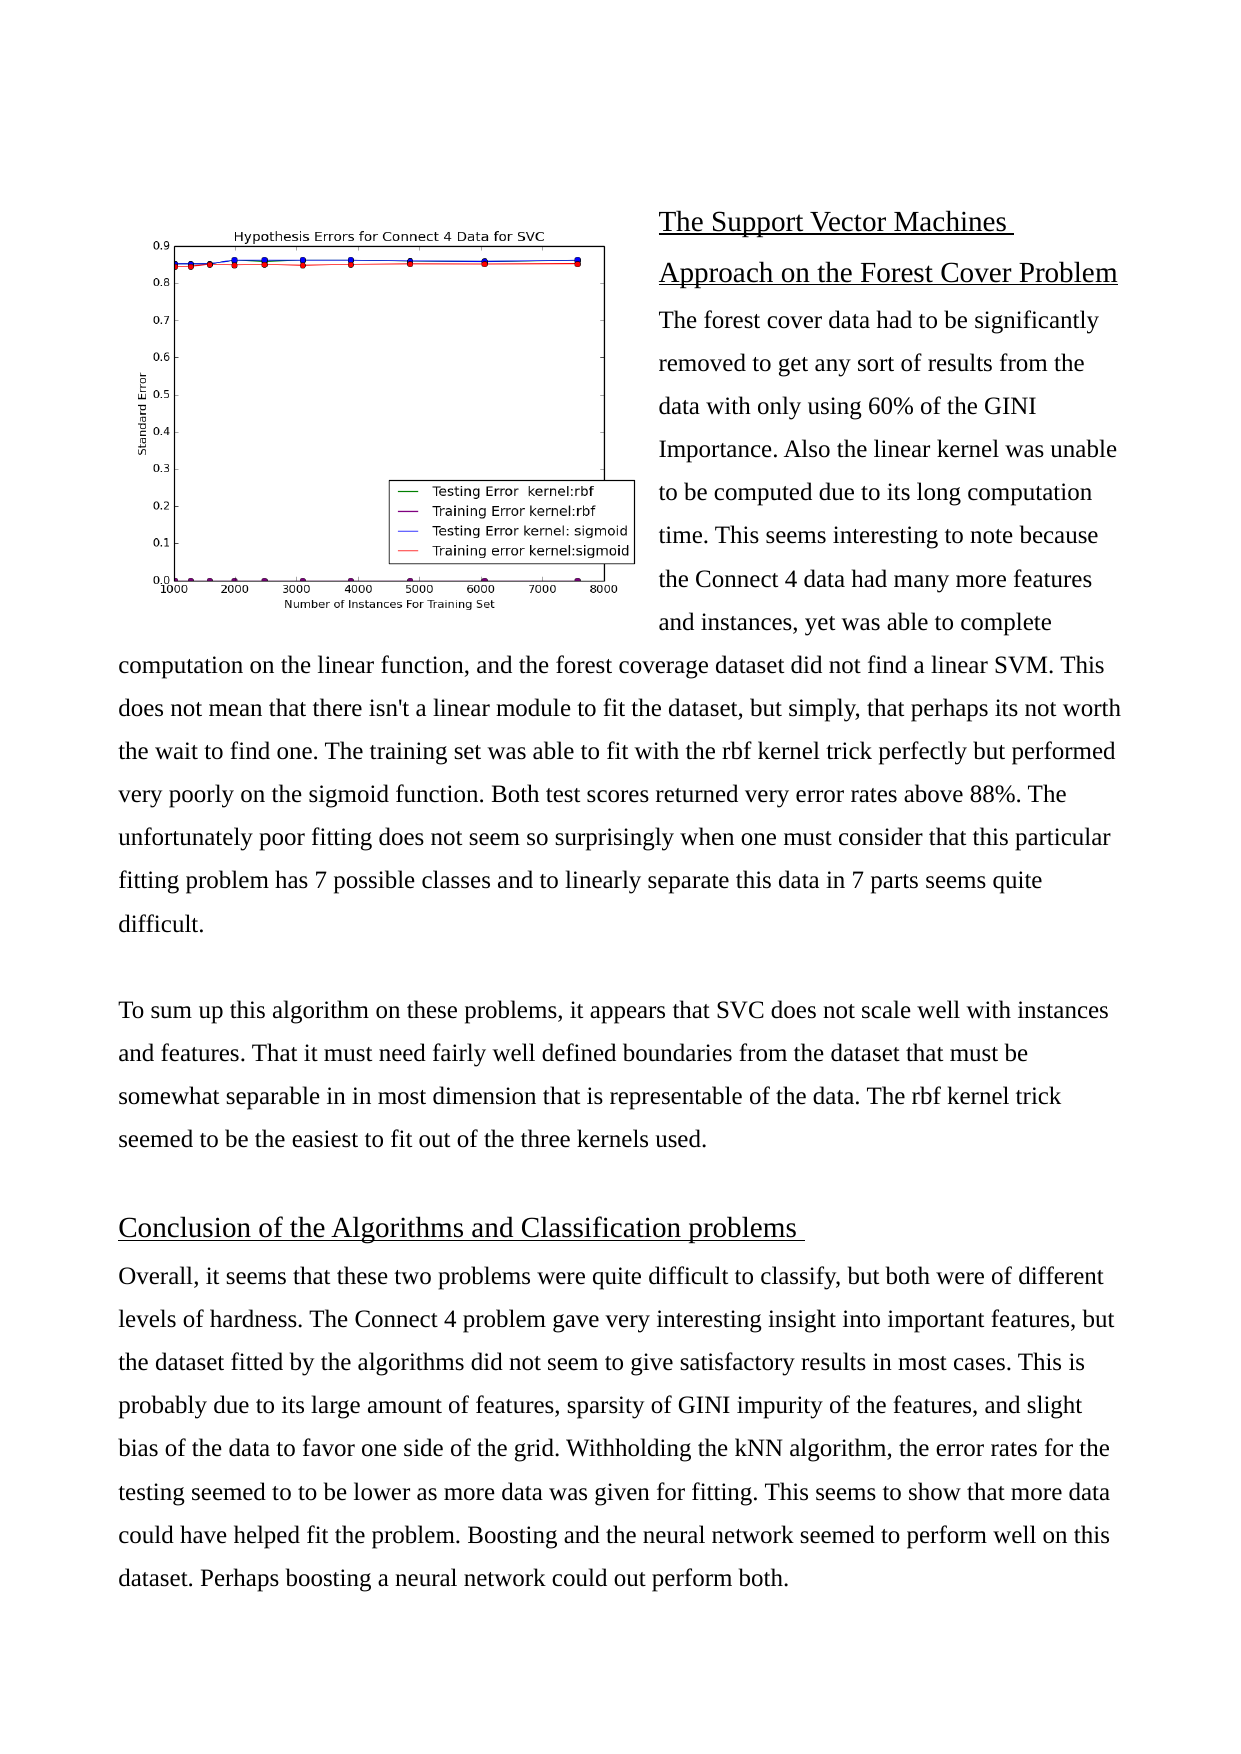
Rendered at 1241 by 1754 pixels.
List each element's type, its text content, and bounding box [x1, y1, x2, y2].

text To sum up this algorithm on these problems, it appears that SVC does not scale well with instances and features. That it must need fairly well defined boundaries from the dataset that must be somewhat separable in in most dimension that is representable of the data. The rbf kernel trick seemed to be the easiest to fit out of the three kernels used. [118, 995, 1122, 1153]
text The Support Vector Machines Approach on the Forest Cover Problem [659, 204, 1122, 288]
picture [104, 204, 659, 622]
text The forest cover data had to be significantly removed to get any sort of results from the data with only using 60% of the GINI Importance. Also the linear kernel was unable to be computed due to its long computation time. This seems interesting to note because the Connect 4 data had many more features and instances, yet was able to complete computation on the linear function, and the forest coverage dataset did not find a linear SVM. This does not mean that there isn't a linear module to fit the dataset, but simply, that perhaps its not worth the wait to find one. The training set was able to fit with the rbf kernel trick perfectly but performed very poorly on the sigmoid function. Both test scores returned very error rates above 88%. The unfortunately poor fitting does not seem so surprisingly when one must consider that this particular fitting problem has 7 possible classes and to linearly separate this data in 7 parts seems quite difficult. [118, 622, 1122, 937]
text Conclusion of the Algorithms and Classification problems [118, 1211, 1122, 1244]
text Overall, it seems that these two problems were quite difficult to classify, but both were of different levels of hardness. The Connect 4 problem gave very interesting insight into important features, but the dataset fitted by the algorithms did not seem to give satisfactory results in most cases. This is probably due to its large amount of features, sparsity of GINI impurity of the features, and slight bias of the data to favor one side of the grid. Withholding the kNN algorithm, the error rates for the testing seemed to to be lower as more data was given for fitting. This seems to show that more data could have helped fit the problem. Boosting and the neural network seemed to perform well on this dataset. Perhaps boosting a neural network could out perform both. [118, 1261, 1122, 1592]
